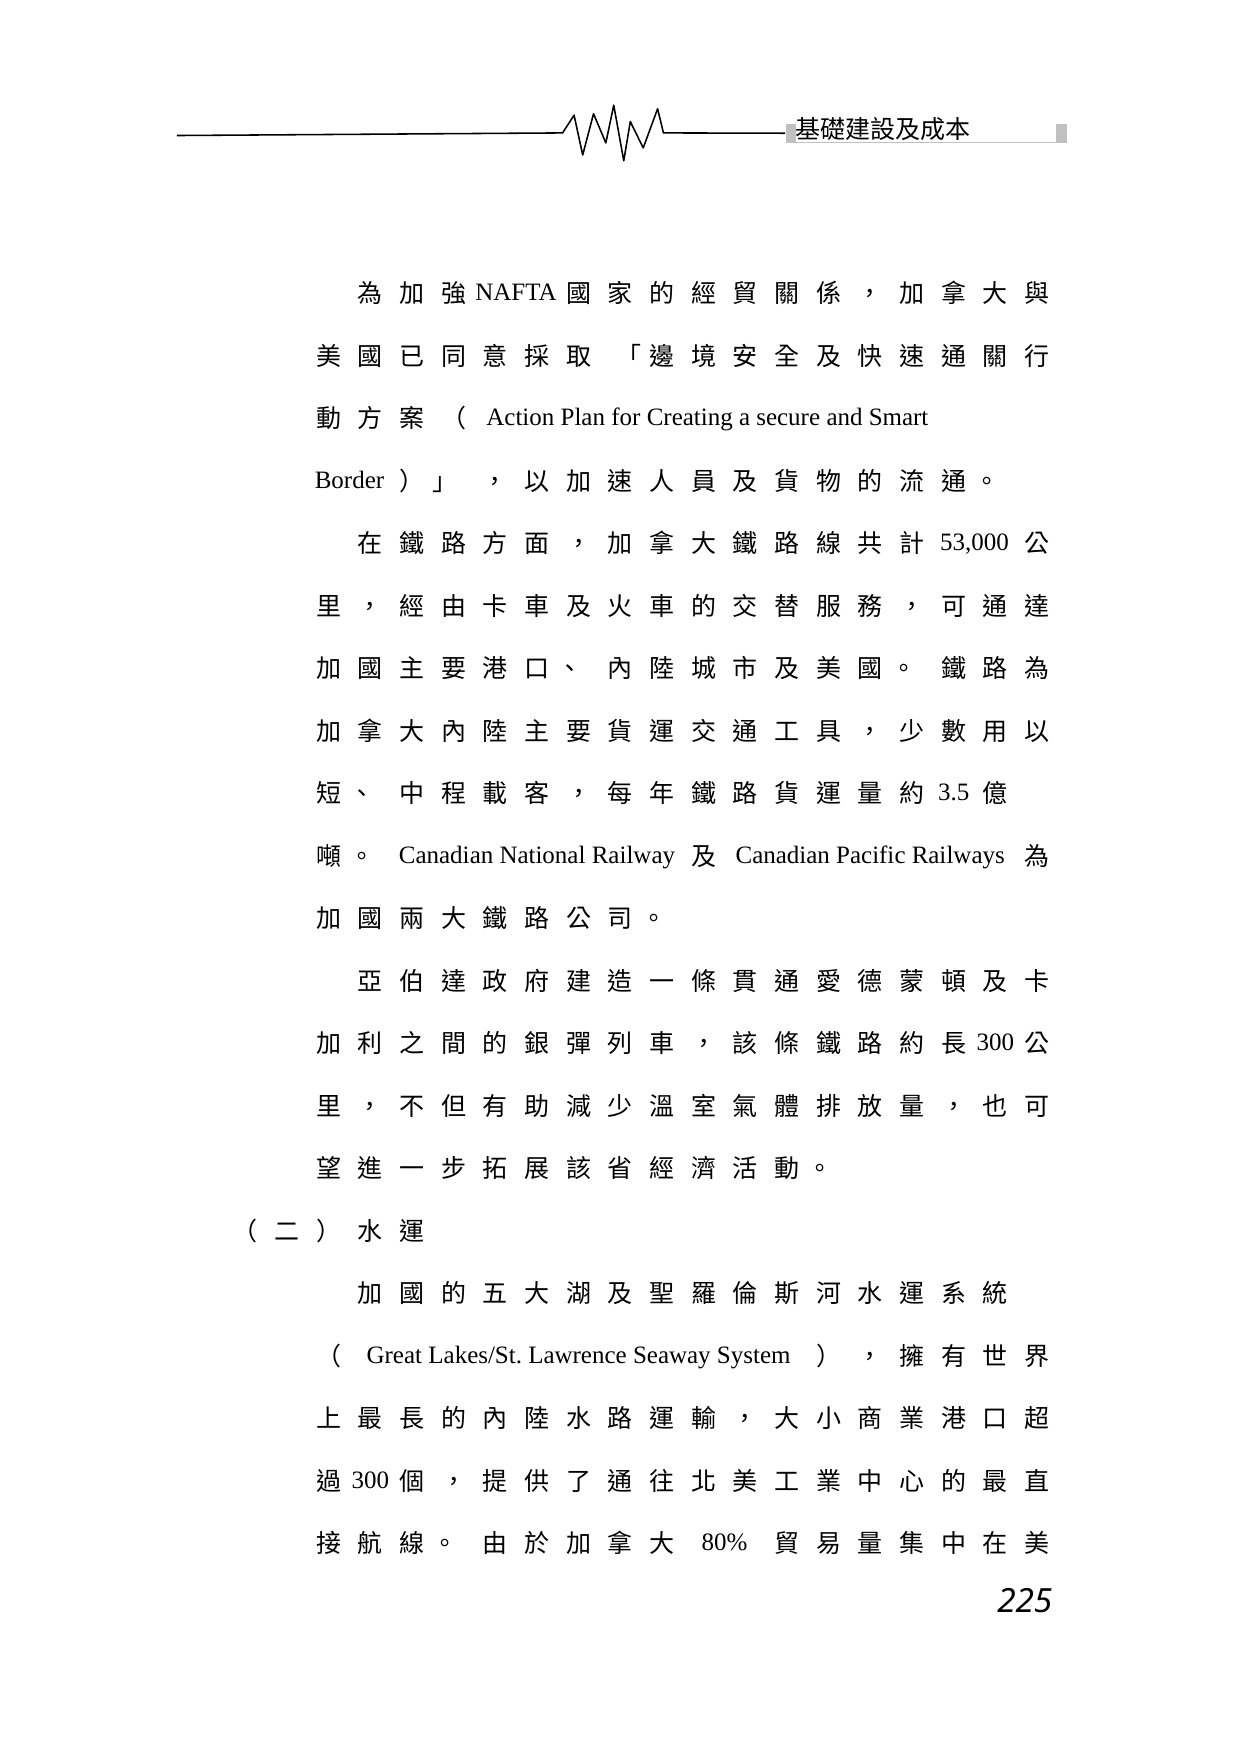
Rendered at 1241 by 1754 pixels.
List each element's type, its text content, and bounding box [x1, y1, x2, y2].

text （二）水運 [207, 1188, 1058, 1250]
text 為加強NAFTA國家的經貿關係，加拿大與美國已同意採取「邊境安全及快速通關行動方案（Action Plan for Creating a secure and Smart Border）」，以加速人員及貨物的流通。 [281, 250, 1058, 500]
text 亞伯達政府建造一條貫通愛德蒙頓及卡加利之間的銀彈列車，該條鐵路約長300公里，不但有助減少溫室氣體排放量，也可望進一步拓展該省經濟活動。 [281, 938, 1058, 1188]
text 加國的五大湖及聖羅倫斯河水運系統（Great Lakes/St. Lawrence Seaway System），擁有世界上最長的內陸水路運輸，大小商業港口超過300個，提供了通往北美工業中心的最直接航線。由於加拿大80%貿易量集中在美 [281, 1250, 1058, 1563]
text 在鐵路方面，加拿大鐵路線共計53,000公里，經由卡車及火車的交替服務，可通達加國主要港口、內陸城市及美國。鐵路為加拿大內陸主要貨運交通工具，少數用以短、中程載客，每年鐵路貨運量約3.5億噸。Canadian National Railway及Canadian Pacific Railways為加國兩大鐵路公司。 [281, 500, 1058, 938]
